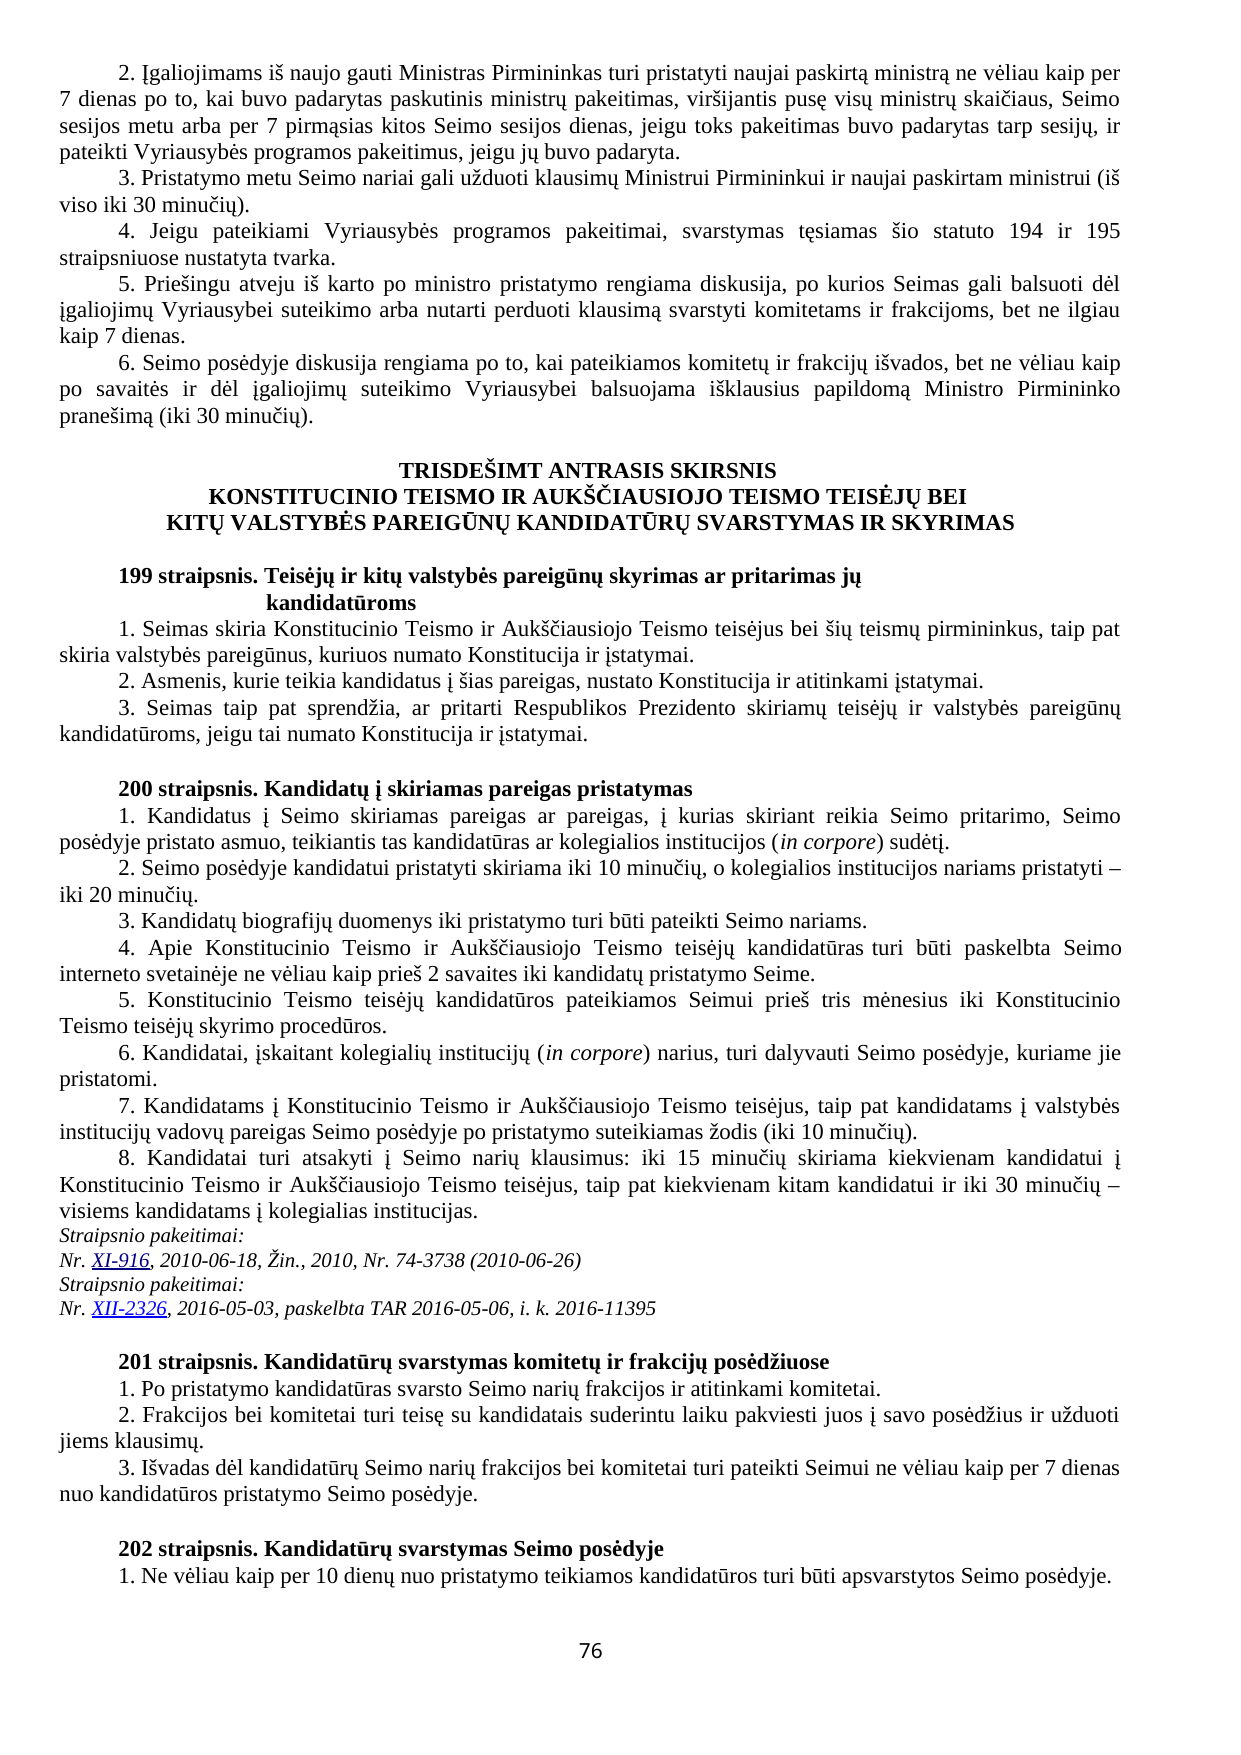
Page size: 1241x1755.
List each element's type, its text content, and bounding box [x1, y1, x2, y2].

text 1. Po pristatymo kandidatūras svarsto Seimo narių frakcijos ir atitinkami komitetai. [59, 1375, 1122, 1401]
text 1. Kandidatus į Seimo skiriamas pareigas ar pareigas, į kurias skiriant reikia Seimo pritarimo, Seimo posėdyje pristato asmuo, teikiantis tas kandidatūras ar kolegialios institucijos (in corpore) sudėtį. [59, 802, 1122, 854]
text KITŲ VALSTYBĖS PAREIGŪNŲ KANDIDATŪRŲ SVARSTYMAS IR SKYRIMAS [59, 509, 1122, 536]
text 201 straipsnis. Kandidatūrų svarstymas komitetų ir frakcijų posėdžiuose [59, 1348, 1122, 1375]
text 1. Seimas skiria Konstitucinio Teismo ir Aukščiausiojo Teismo teisėjus bei šių teismų pirmininkus, taip pat skiria valstybės pareigūnus, kuriuos numato Konstitucija ir įstatymai. [59, 615, 1122, 668]
text 2. Asmenis, kurie teikia kandidatus į šias pareigas, nustato Konstitucija ir atitinkami įstatymai. [59, 668, 1122, 694]
text 6. Kandidatai, įskaitant kolegialių institucijų (in corpore) narius, turi dalyvauti Seimo posėdyje, kuriame jie pristatomi. [59, 1039, 1122, 1092]
text Straipsnio pakeitimai: [59, 1223, 1122, 1247]
text 4. Apie Konstitucinio Teismo ir Aukščiausiojo Teismo teisėjų kandidatūras turi būti paskelbta Seimo interneto svetainėje ne vėliau kaip prieš 2 savaites iki kandidatų pristatymo Seime. [59, 933, 1122, 986]
text 202 straipsnis. Kandidatūrų svarstymas Seimo posėdyje [59, 1535, 1122, 1562]
text 2. Įgaliojimams iš naujo gauti Ministras Pirmininkas turi pristatyti naujai paskirtą ministrą ne vėliau kaip per 7 dienas po to, kai buvo padarytas paskutinis ministrų pakeitimas, viršijantis pusę visų ministrų skaičiaus, Seimo sesijos metu arba per 7 pirmąsias kitos Seimo sesijos dienas, jeigu toks pakeitimas buvo padarytas tarp sesijų, ir pateikti Vyriausybės programos pakeitimus, jeigu jų buvo padaryta. [59, 59, 1122, 164]
text 1. Ne vėliau kaip per 10 dienų nuo pristatymo teikiamos kandidatūros turi būti apsvarstytos Seimo posėdyje. [59, 1562, 1122, 1588]
text 3. Pristatymo metu Seimo nariai gali užduoti klausimų Ministrui Pirmininkui ir naujai paskirtam ministrui (iš viso iki 30 minučių). [59, 164, 1122, 217]
text KONSTITUCINIO TEISMO IR AUKŠČIAUSIOJO TEISMO TEISĖJŲ BEI [59, 483, 1122, 509]
text 7. Kandidatams į Konstitucinio Teismo ir Aukščiausiojo Teismo teisėjus, taip pat kandidatams į valstybės institucijų vadovų pareigas Seimo posėdyje po pristatymo suteikiamas žodis (iki 10 minučių). [59, 1092, 1122, 1144]
text 2. Frakcijos bei komitetai turi teisę su kandidatais suderintu laiku pakviesti juos į savo posėdžius ir užduoti jiems klausimų. [59, 1401, 1122, 1454]
text 199 straipsnis. Teisėjų ir kitų valstybės pareigūnų skyrimas ar pritarimas jų [118, 562, 1122, 588]
text kandidatūroms [266, 588, 1122, 615]
text Nr. XI-916, 2010-06-18, Žin., 2010, Nr. 74-3738 (2010-06-26) [59, 1247, 1122, 1272]
text 200 straipsnis. Kandidatų į skiriamas pareigas pristatymas [59, 775, 1122, 802]
text 5. Konstitucinio Teismo teisėjų kandidatūros pateikiamos Seimui prieš tris mėnesius iki Konstitucinio Teismo teisėjų skyrimo procedūros. [59, 986, 1122, 1039]
text 6. Seimo posėdyje diskusija rengiama po to, kai pateikiamos komitetų ir frakcijų išvados, bet ne vėliau kaip po savaitės ir dėl įgaliojimų suteikimo Vyriausybei balsuojama išklausius papildomą Ministro Pirmininko pranešimą (iki 30 minučių). [59, 349, 1122, 428]
text 4. Jeigu pateikiami Vyriausybės programos pakeitimai, svarstymas tęsiamas šio statuto 194 ir 195 straipsniuose nustatyta tvarka. [59, 217, 1122, 270]
text Nr. XII-2326, 2016-05-03, paskelbta TAR 2016-05-06, i. k. 2016-11395 [59, 1296, 1122, 1320]
text 3. Kandidatų biografijų duomenys iki pristatymo turi būti pateikti Seimo nariams. [59, 907, 1122, 933]
text 2. Seimo posėdyje kandidatui pristatyti skiriama iki 10 minučių, o kolegialios institucijos nariams pristatyti – iki 20 minučių. [59, 854, 1122, 907]
text 3. Išvadas dėl kandidatūrų Seimo narių frakcijos bei komitetai turi pateikti Seimui ne vėliau kaip per 7 dienas nuo kandidatūros pristatymo Seimo posėdyje. [59, 1454, 1122, 1507]
text 5. Priešingu atveju iš karto po ministro pristatymo rengiama diskusija, po kurios Seimas gali balsuoti dėl įgaliojimų Vyriausybei suteikimo arba nutarti perduoti klausimą svarstyti komitetams ir frakcijoms, bet ne ilgiau kaip 7 dienas. [59, 270, 1122, 349]
text 8. Kandidatai turi atsakyti į Seimo narių klausimus: iki 15 minučių skiriama kiekvienam kandidatui į Konstitucinio Teismo ir Aukščiausiojo Teismo teisėjus, taip pat kiekvienam kitam kandidatui ir iki 30 minučių – visiems kandidatams į kolegialias institucijas. [59, 1144, 1122, 1223]
text 3. Seimas taip pat sprendžia, ar pritarti Respublikos Prezidento skiriamų teisėjų ir valstybės pareigūnų kandidatūroms, jeigu tai numato Konstitucija ir įstatymai. [59, 694, 1122, 747]
text TRISDEŠIMT ANTRASIS SKIRSNIS [59, 457, 1122, 483]
text Straipsnio pakeitimai: [59, 1272, 1122, 1296]
